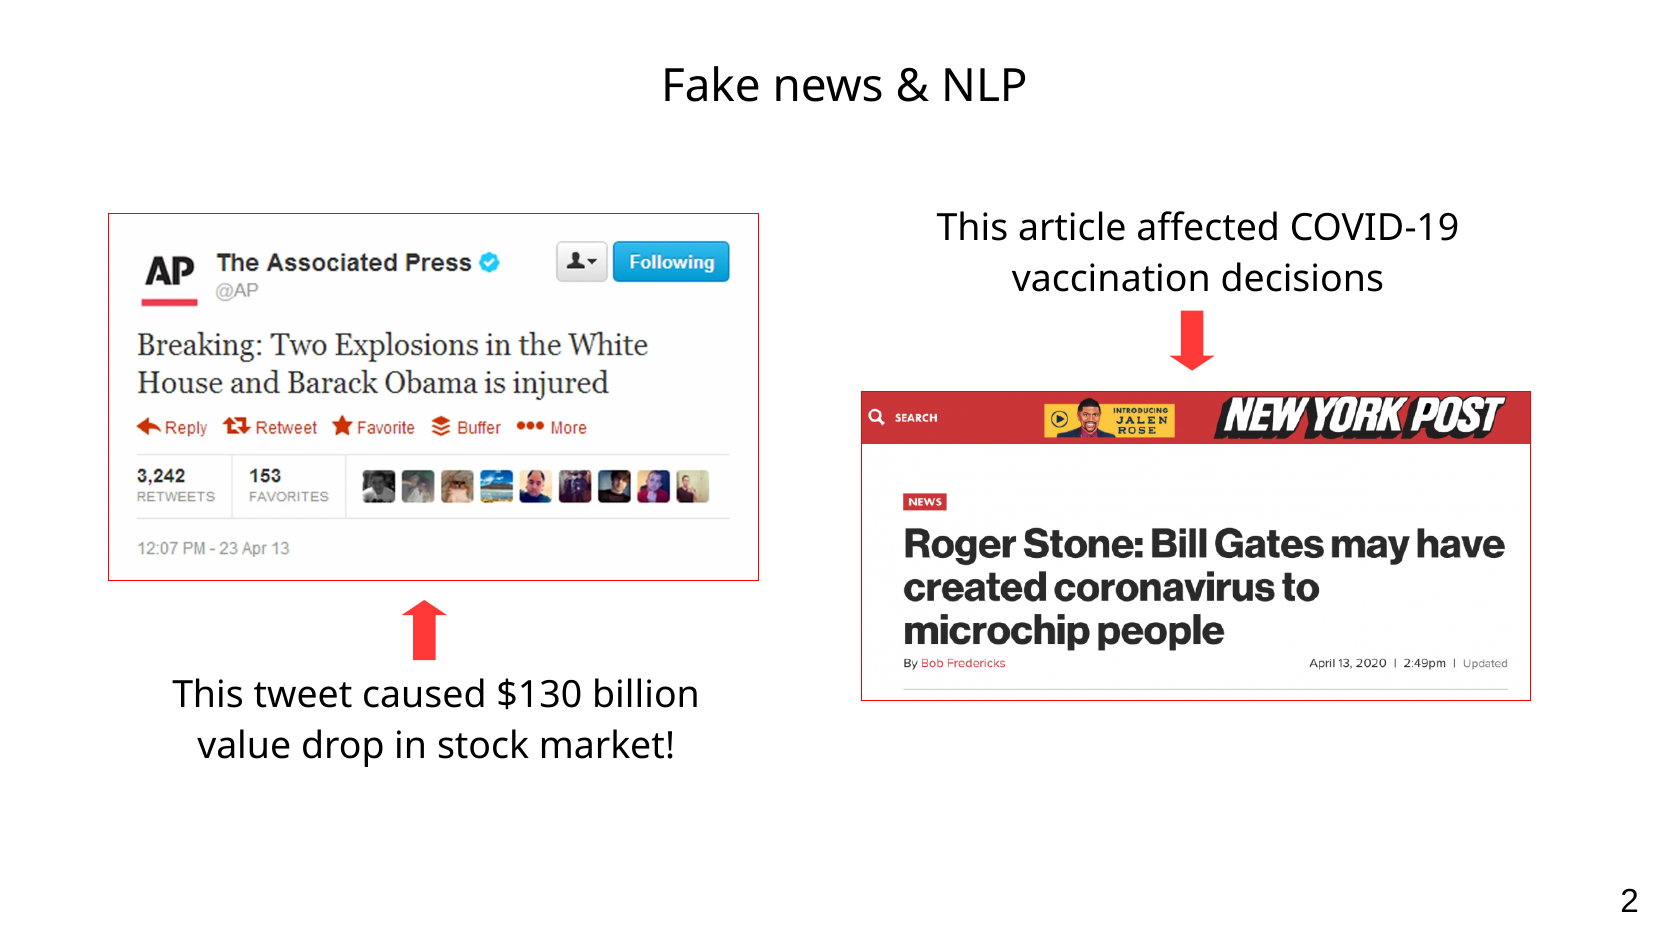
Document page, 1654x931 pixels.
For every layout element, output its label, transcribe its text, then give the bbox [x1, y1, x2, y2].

picture [861, 391, 1531, 701]
text_box This tweet caused $130 billion value drop in stock market! [107, 660, 766, 781]
picture [108, 213, 759, 581]
text_box [1024, 874, 1654, 931]
text_box [401, 600, 447, 661]
text_box Fake news & NLP [376, 45, 1277, 123]
text_box [1169, 310, 1215, 371]
text_box This article affected COVID-19 vaccination decisions [869, 193, 1527, 314]
